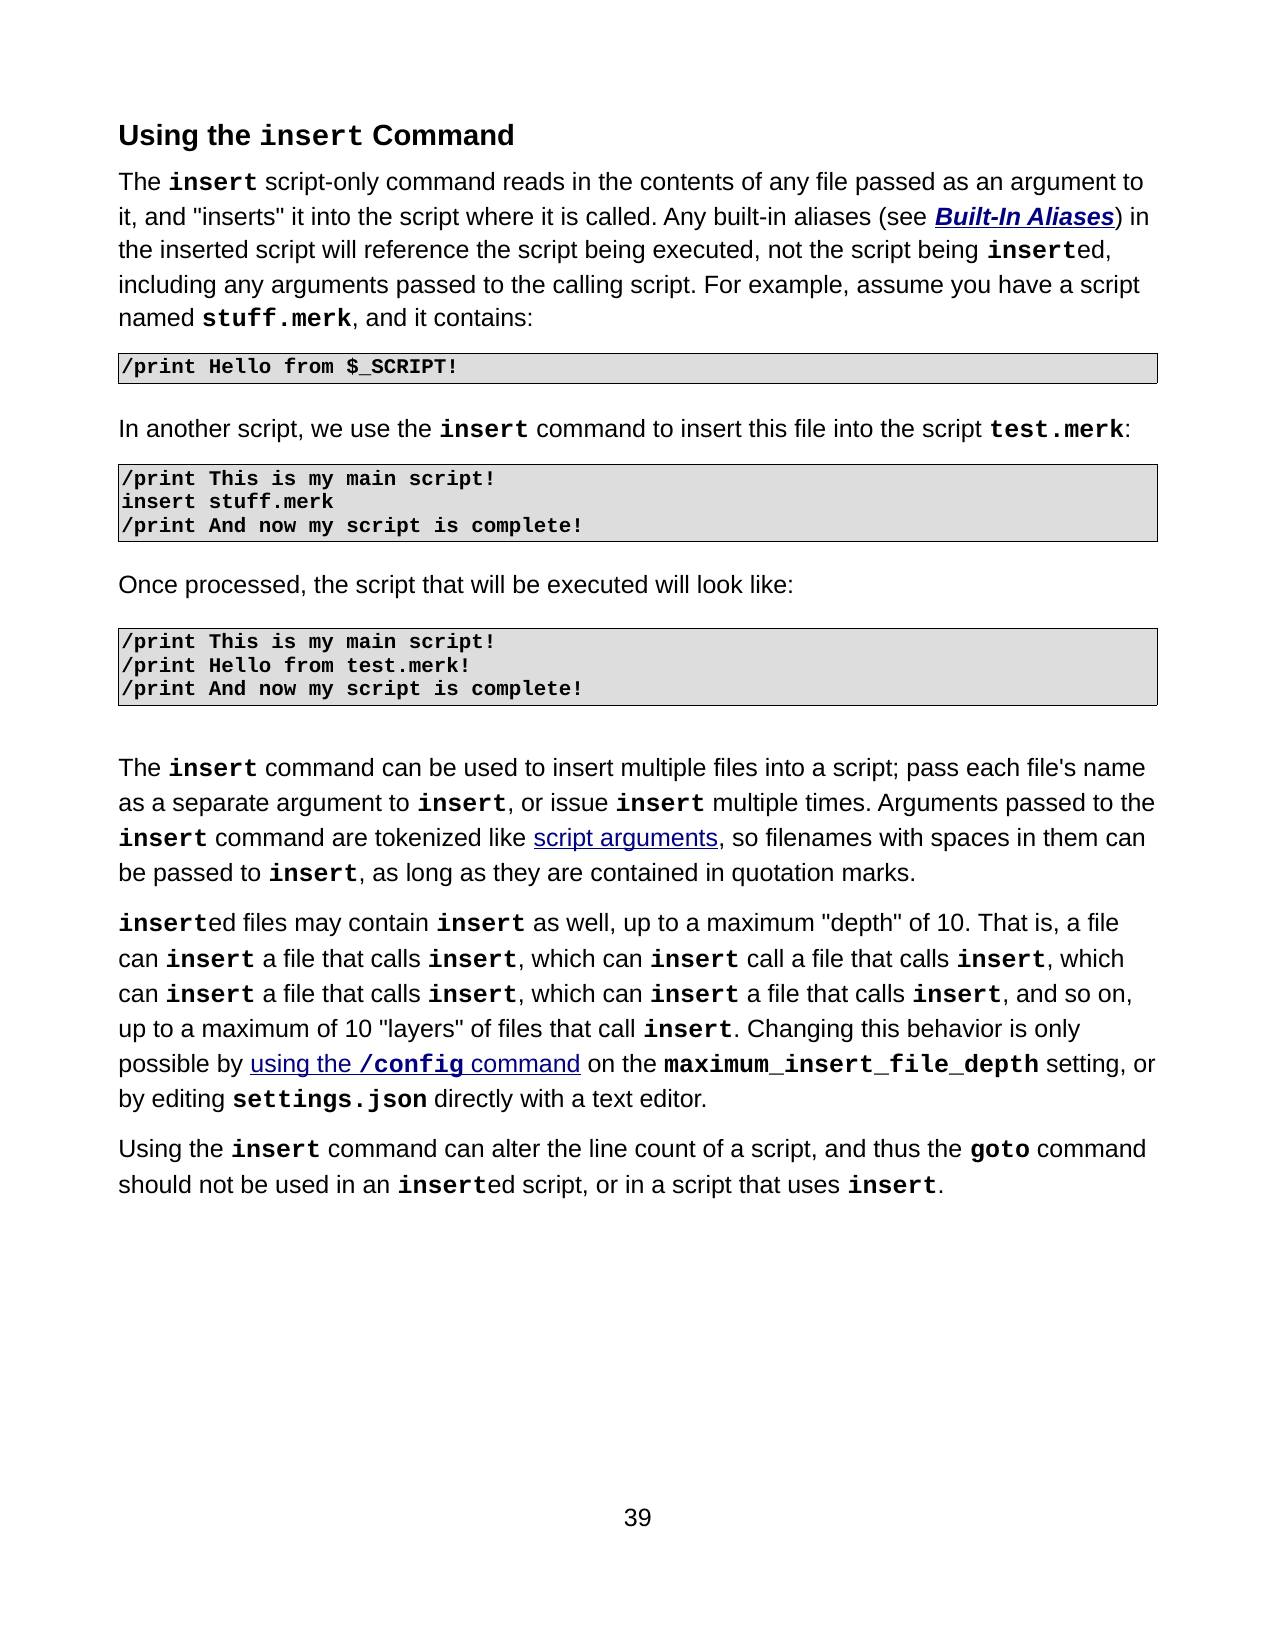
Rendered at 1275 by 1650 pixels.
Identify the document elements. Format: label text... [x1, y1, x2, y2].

text The insert command can be used to insert multiple files into a script; pass each file's name as a separate argument to insert, or issue insert multiple times. Arguments passed to the insert command are tokenized like script arguments, so filenames with spaces in them can be passed to insert, as long as they are contained in quotation marks. [118, 753, 1157, 889]
table_header /print This is my main script! insert stuff.merk /print And now my script is complete! [119, 465, 1157, 541]
text In another script, we use the insert command to insert this file into the script test.merk: [118, 414, 1157, 445]
text Using the insert command can alter the line count of a script, and thus the goto command should not be used in an inserted script, or in a script that uses insert. [118, 1134, 1157, 1201]
text Once processed, the script that will be executed will look like: [118, 570, 1157, 599]
table_header /print Hello from $_SCRIPT! [119, 354, 1157, 383]
text inserted files may contain insert as well, up to a maximum "depth" of 10. That is, a file can insert a file that calls insert, which can insert call a file that calls insert, which can insert a file that calls insert, which can insert a file that calls insert, and so on, up to a maximum of 10 "layers" of files that call insert. Changing this behavior is only possible by using the /config command on the maximum_insert_file_depth setting, or by editing settings.json directly with a text editor. [118, 908, 1157, 1115]
table_header /print This is my main script! /print Hello from test.merk! /print And now my script is complete! [119, 629, 1157, 705]
subtitle Using the insert Command [118, 118, 1157, 154]
text The insert script-only command reads in the contents of any file passed as an argument to it, and "inserts" it into the script where it is called. Any built-in aliases (see Built-In Aliases) in the inserted script will reference the script being executed, not the script being inserted, including any arguments passed to the calling script. For example, assume you have a script named stuff.merk, and it contains: [118, 167, 1157, 334]
